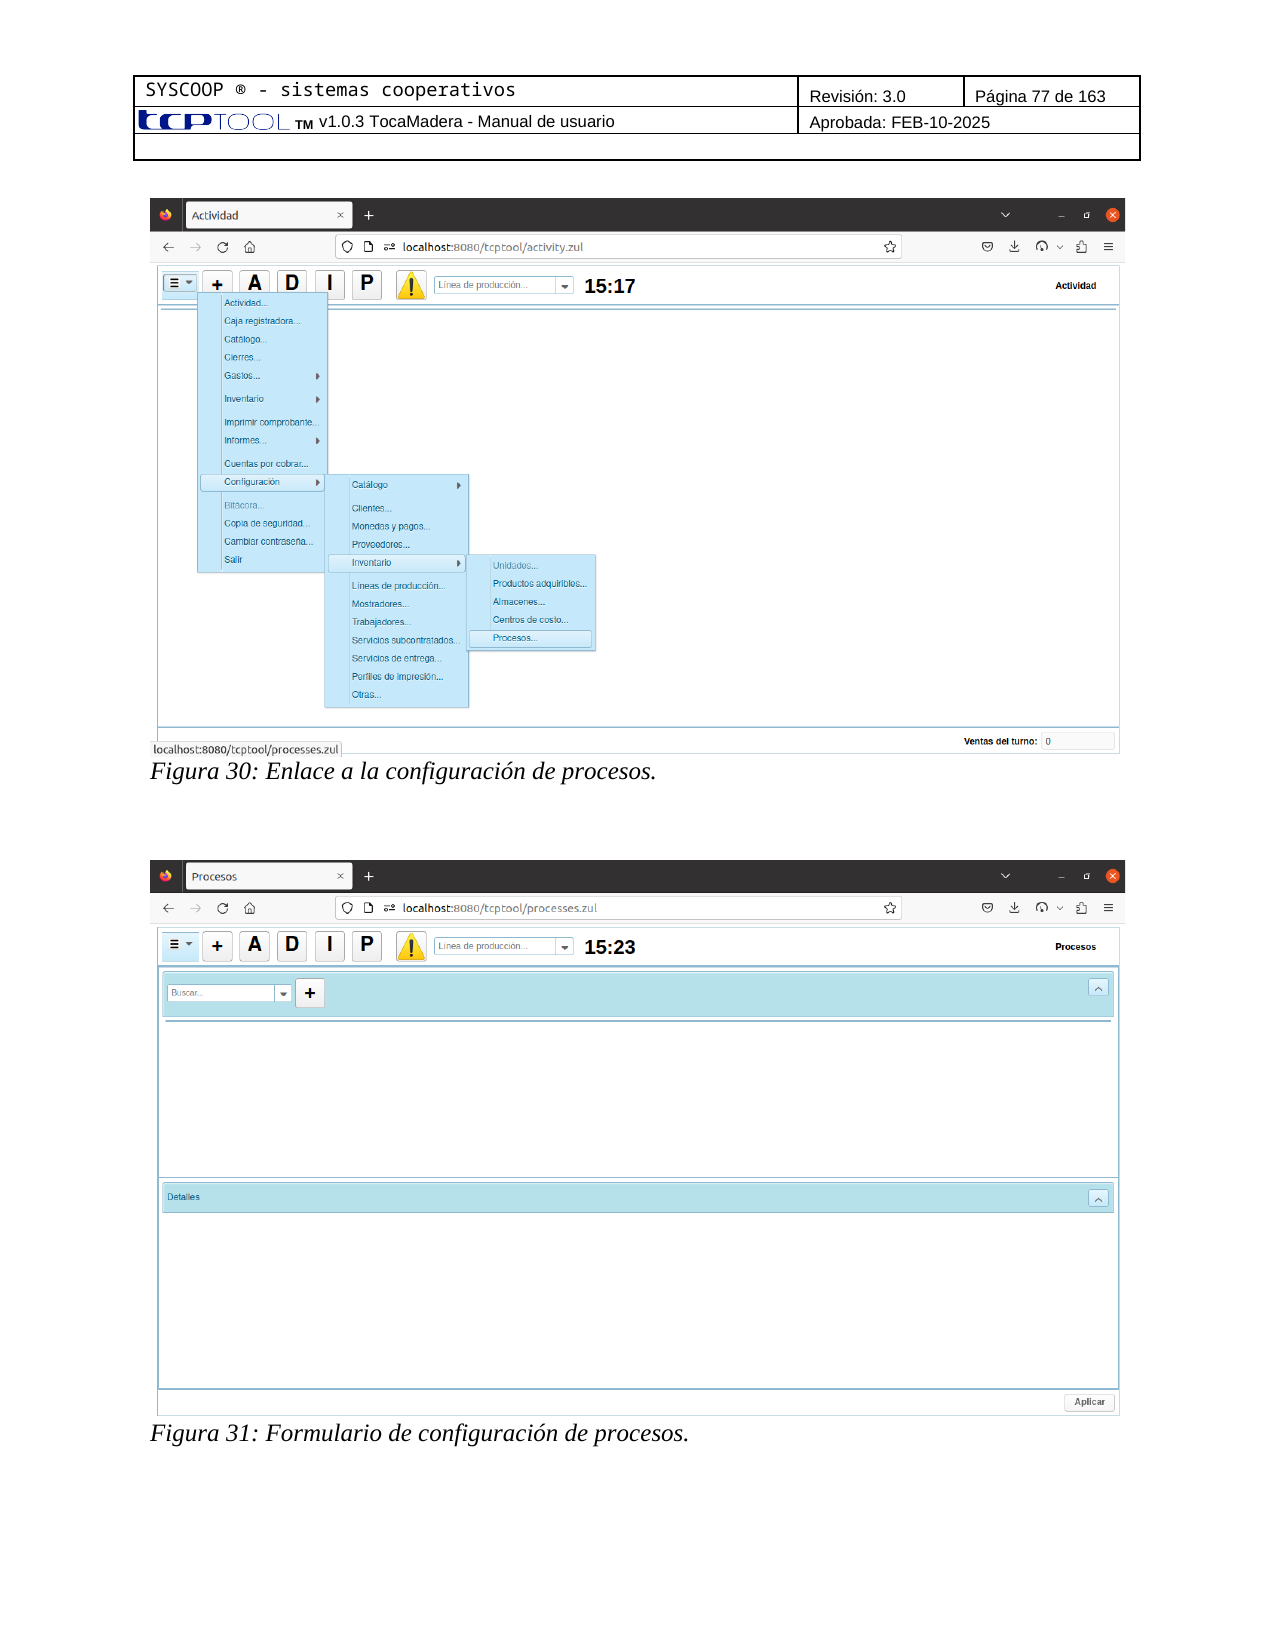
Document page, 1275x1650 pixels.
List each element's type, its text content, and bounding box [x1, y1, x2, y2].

picture [150, 198, 1125, 757]
picture [150, 860, 1125, 1419]
text Figura 30: Enlace a la configuración de procesos. [150, 757, 1125, 785]
picture [138, 110, 290, 130]
text Figura 31: Formulario de configuración de procesos. [150, 1419, 1125, 1447]
